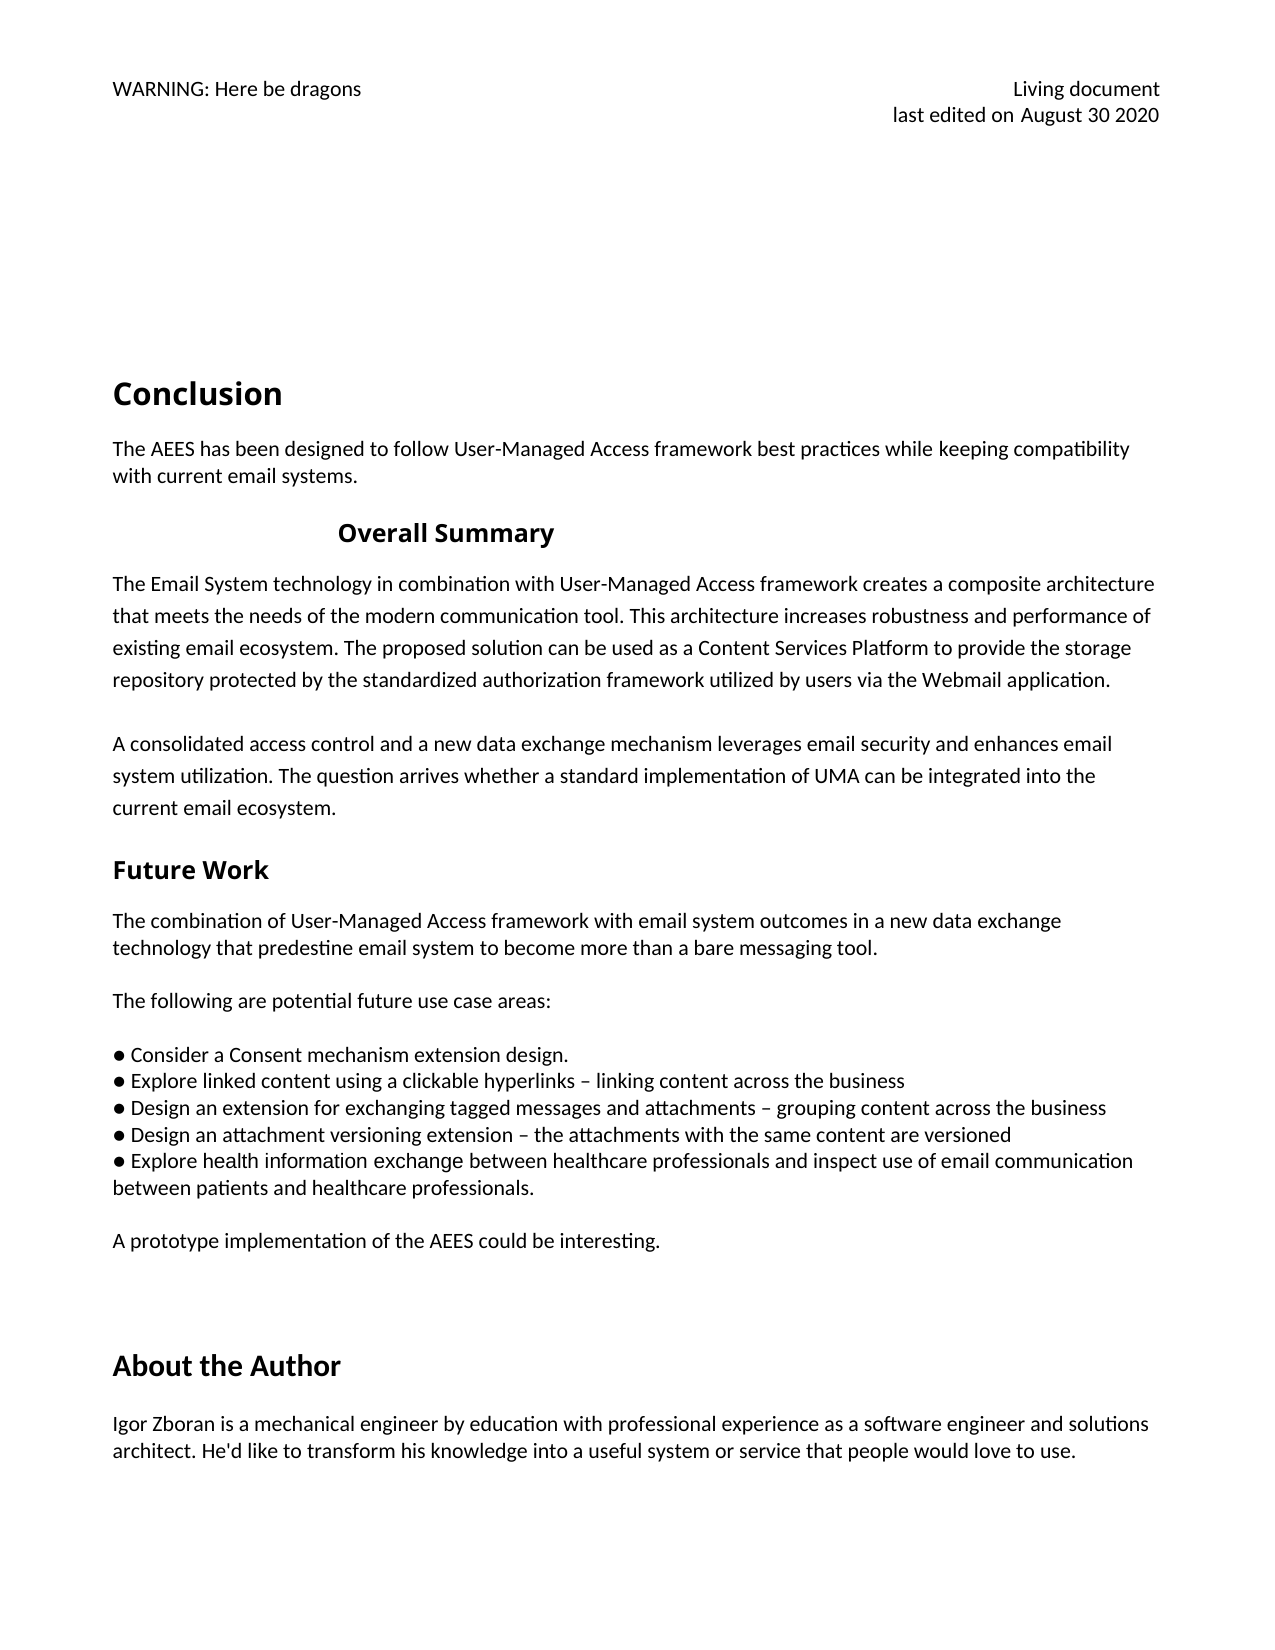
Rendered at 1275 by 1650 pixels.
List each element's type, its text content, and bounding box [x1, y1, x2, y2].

text Overall Summary [112, 515, 1162, 549]
text The AEES has been designed to follow User-Managed Access framework best practices while keeping compatibility with current email systems. [112, 435, 1162, 489]
text About the Author [112, 1346, 1162, 1384]
text Future Work [112, 853, 1162, 887]
text The Email System technology in combination with User-Managed Access framework creates a composite architecture that meets the needs of the modern communication tool. This architecture increases robustness and performance of existing email ecosystem. The proposed solution can be used as a Content Services Platform to provide the storage repository protected by the standardized authorization framework utilized by users via the Webmail application. [112, 570, 1162, 693]
text A consolidated access control and a new data exchange mechanism leverages email security and enhances email system utilization. The question arrives whether a standard implementation of UMA can be integrated into the current email ecosystem. [112, 730, 1162, 821]
text Conclusion [112, 372, 1162, 414]
text ● Explore linked content using a clickable hyperlinks – linking content across the business [112, 1068, 1162, 1094]
text Igor Zboran is a mechanical engineer by education with professional experience as a software engineer and solutions architect. He'd like to transform his knowledge into a useful system or service that people would love to use. [112, 1411, 1162, 1464]
text ● Design an attachment versioning extension – the attachments with the same content are versioned [112, 1121, 1162, 1148]
text ● Explore health information exchange between healthcare professionals and inspect use of email communication between patients and healthcare professionals. [112, 1148, 1162, 1201]
text The following are potential future use case areas: [112, 988, 1162, 1014]
text A prototype implementation of the AEES could be interesting. [112, 1228, 1162, 1254]
text ● Consider a Consent mechanism extension design. [112, 1041, 1162, 1068]
text The combination of User-Managed Access framework with email system outcomes in a new data exchange technology that predestine email system to become more than a bare messaging tool. [112, 908, 1162, 961]
text ● Design an extension for exchanging tagged messages and attachments – grouping content across the business [112, 1094, 1162, 1121]
